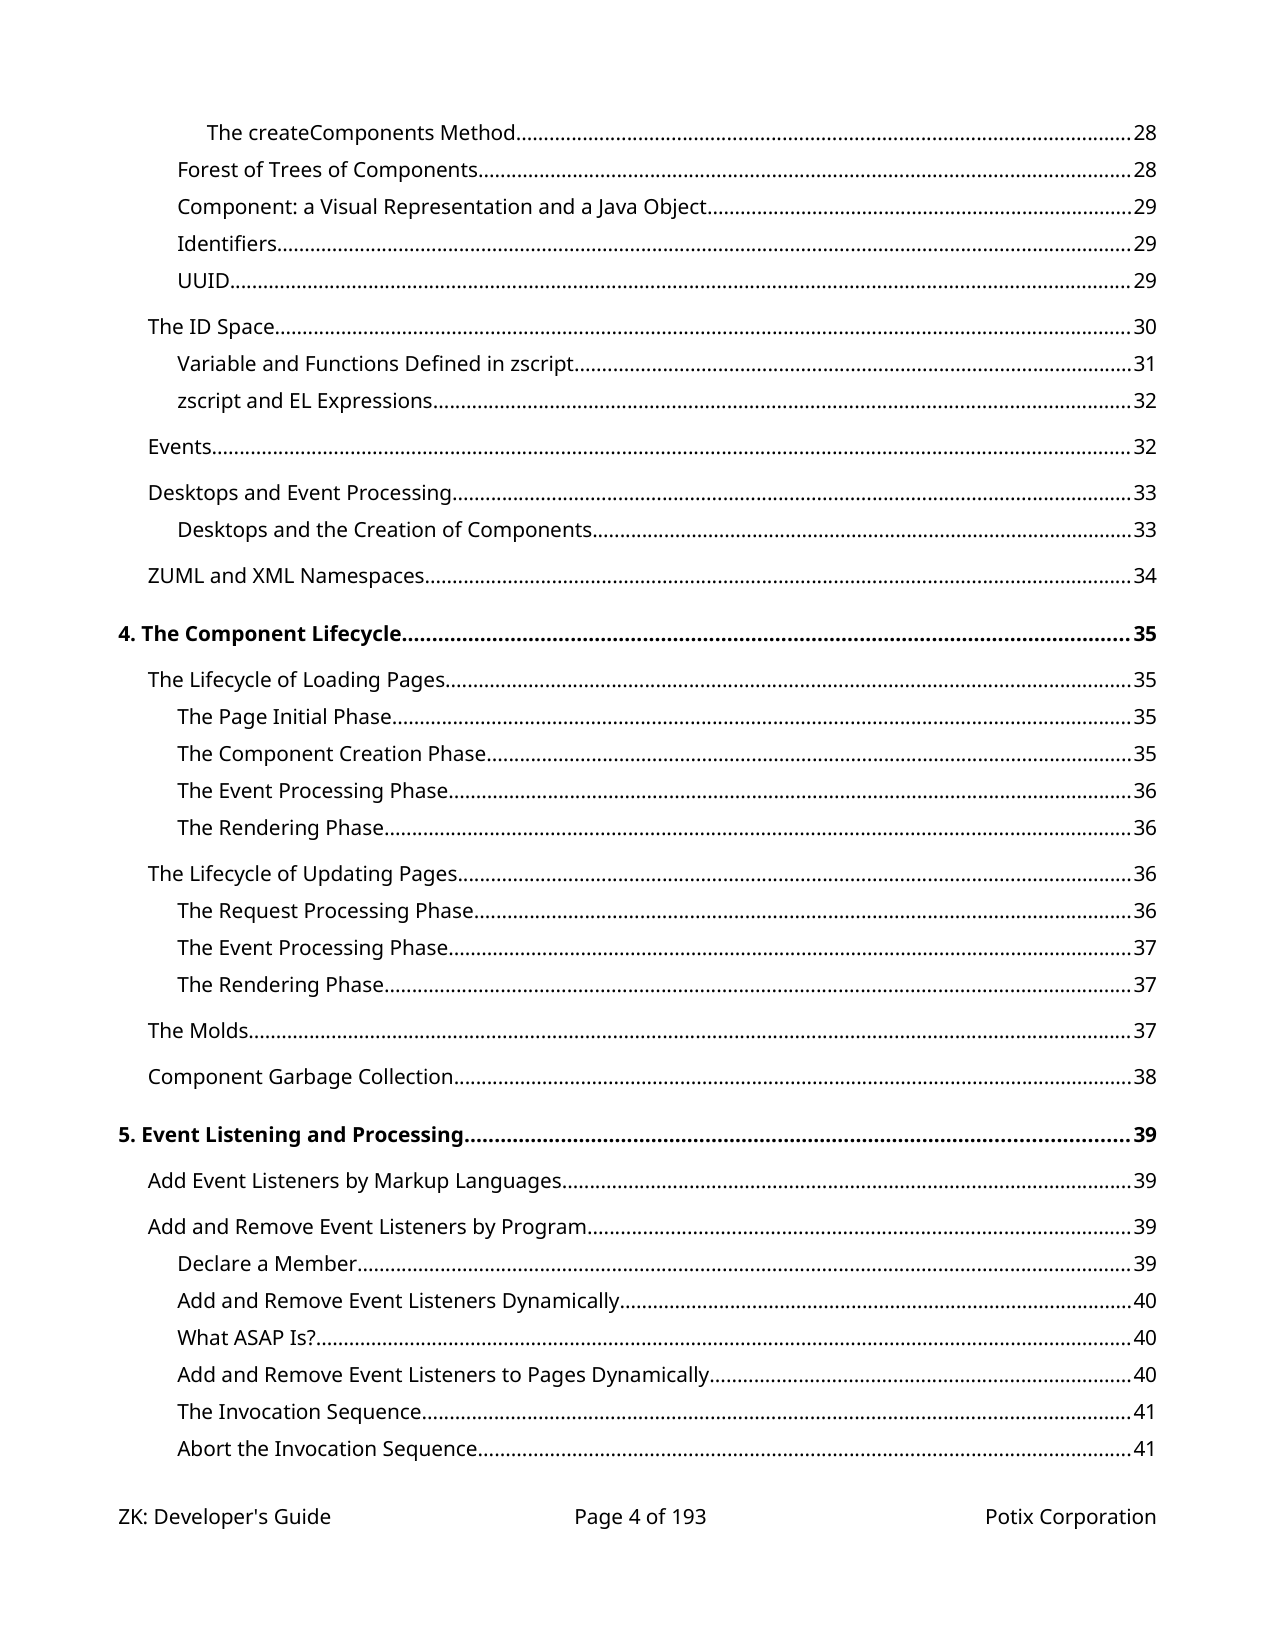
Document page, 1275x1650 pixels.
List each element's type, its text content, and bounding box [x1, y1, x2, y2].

text The Component Creation Phase 35 [177, 739, 1157, 767]
text The Molds 37 [148, 1017, 1157, 1045]
text 4. The Component Lifecycle 35 [118, 619, 1157, 647]
text The Event Processing Phase 37 [177, 933, 1157, 962]
text The Request Processing Phase 36 [177, 896, 1157, 925]
text Variable and Functions Defined in zscript 31 [177, 349, 1157, 378]
text The Lifecycle of Loading Pages 35 [148, 665, 1157, 693]
text ZUML and XML Namespaces 34 [148, 561, 1157, 590]
text Desktops and the Creation of Components 33 [177, 516, 1157, 544]
text The Rendering Phase 37 [177, 971, 1157, 999]
text The ID Space 30 [148, 312, 1157, 341]
text UUID 29 [177, 266, 1157, 295]
text 5. Event Listening and Processing 39 [118, 1120, 1157, 1148]
text The Invocation Sequence 41 [177, 1397, 1157, 1426]
text Add and Remove Event Listeners by Program 39 [148, 1212, 1157, 1240]
text Add and Remove Event Listeners to Pages Dynamically 40 [177, 1360, 1157, 1389]
text The Event Processing Phase 36 [177, 776, 1157, 804]
text zscript and EL Expressions 32 [177, 387, 1157, 415]
text The Page Initial Phase 35 [177, 702, 1157, 730]
text Add and Remove Event Listeners Dynamically 40 [177, 1286, 1157, 1314]
text The Rendering Phase 36 [177, 813, 1157, 842]
text Declare a Member 39 [177, 1249, 1157, 1277]
text What ASAP Is? 40 [177, 1323, 1157, 1352]
text Identifiers 29 [177, 229, 1157, 258]
text Component Garbage Collection 38 [148, 1062, 1157, 1091]
text The Lifecycle of Updating Pages 36 [148, 859, 1157, 888]
text Component: a Visual Representation and a Java Object 29 [177, 192, 1157, 221]
text Abort the Invocation Sequence 41 [177, 1434, 1157, 1463]
text Add Event Listeners by Markup Languages 39 [148, 1166, 1157, 1194]
text Events 32 [148, 432, 1157, 461]
text The createComponents Method 28 [207, 118, 1157, 146]
text Desktops and Event Processing 33 [148, 478, 1157, 507]
text Forest of Trees of Components 28 [177, 155, 1157, 183]
